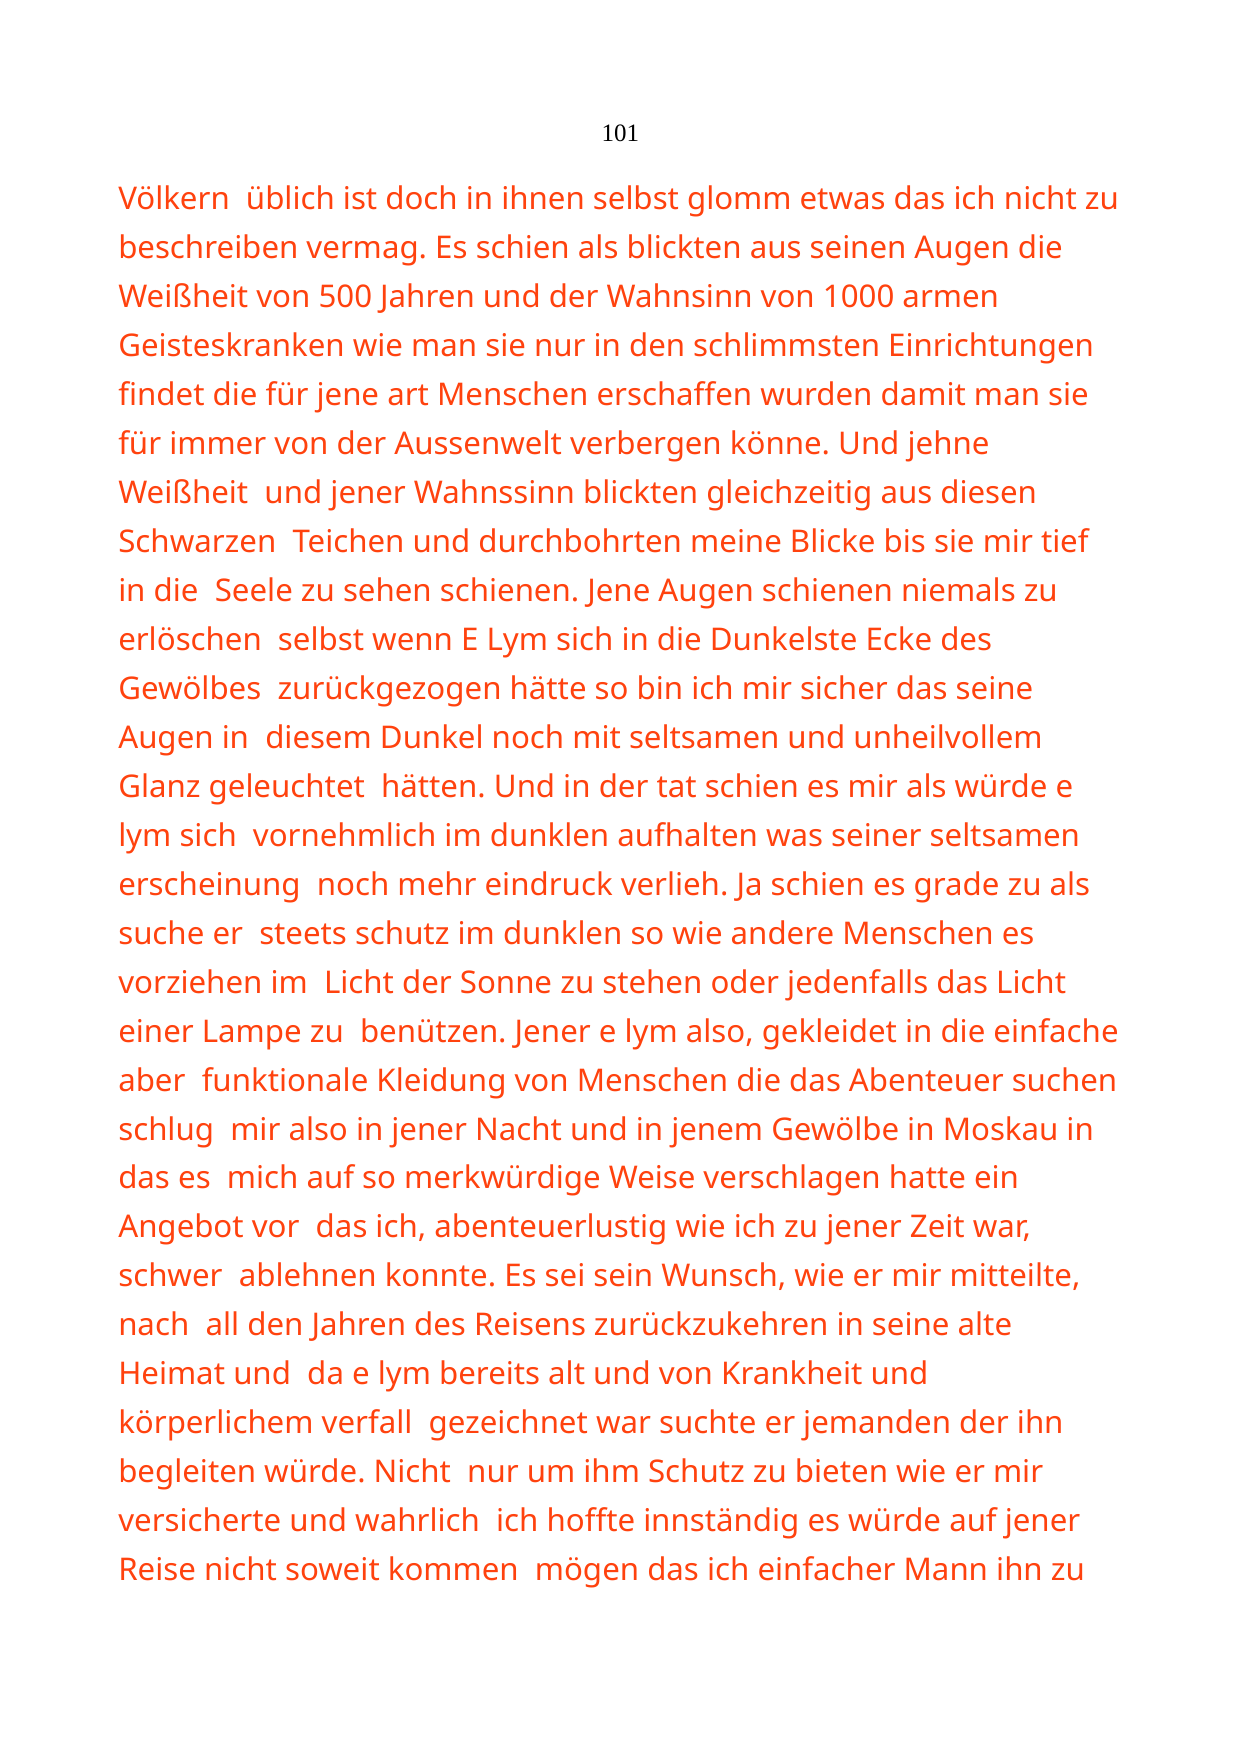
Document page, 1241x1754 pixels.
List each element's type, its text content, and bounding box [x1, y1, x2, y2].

text Völkern üblich ist doch in ihnen selbst glomm etwas das ich nicht zu beschreiben vermag. Es schien als blickten aus seinen Augen die Weißheit von 500 Jahren und der Wahnsinn von 1000 armen Geisteskranken wie man sie nur in den schlimmsten Einrichtungen findet die für jene art Menschen erschaffen wurden damit man sie für immer von der Aussenwelt verbergen könne. Und jehne Weißheit und jener Wahnssinn blickten gleichzeitig aus diesen Schwarzen Teichen und durchbohrten meine Blicke bis sie mir tief in die Seele zu sehen schienen. Jene Augen schienen niemals zu erlöschen selbst wenn E Lym sich in die Dunkelste Ecke des Gewölbes zurückgezogen hätte so bin ich mir sicher das seine Augen in diesem Dunkel noch mit seltsamen und unheilvollem Glanz geleuchtet hätten. Und in der tat schien es mir als würde e lym sich vornehmlich im dunklen aufhalten was seiner seltsamen erscheinung noch mehr eindruck verlieh. Ja schien es grade zu als suche er steets schutz im dunklen so wie andere Menschen es vorziehen im Licht der Sonne zu stehen oder jedenfalls das Licht einer Lampe zu benützen. Jener e lym also, gekleidet in die einfache aber funktionale Kleidung von Menschen die das Abenteuer suchen schlug mir also in jener Nacht und in jenem Gewölbe in Moskau in das es mich auf so merkwürdige Weise verschlagen hatte ein Angebot vor das ich, abenteuerlustig wie ich zu jener Zeit war, schwer ablehnen konnte. Es sei sein Wunsch, wie er mir mitteilte, nach all den Jahren des Reisens zurückzukehren in seine alte Heimat und da e lym bereits alt und von Krankheit und körperlichem verfall gezeichnet war suchte er jemanden der ihn begleiten würde. Nicht nur um ihm Schutz zu bieten wie er mir versicherte und wahrlich ich hoffte innständig es würde auf jener Reise nicht soweit kommen mögen das ich einfacher Mann ihn zu [118, 176, 1122, 1590]
